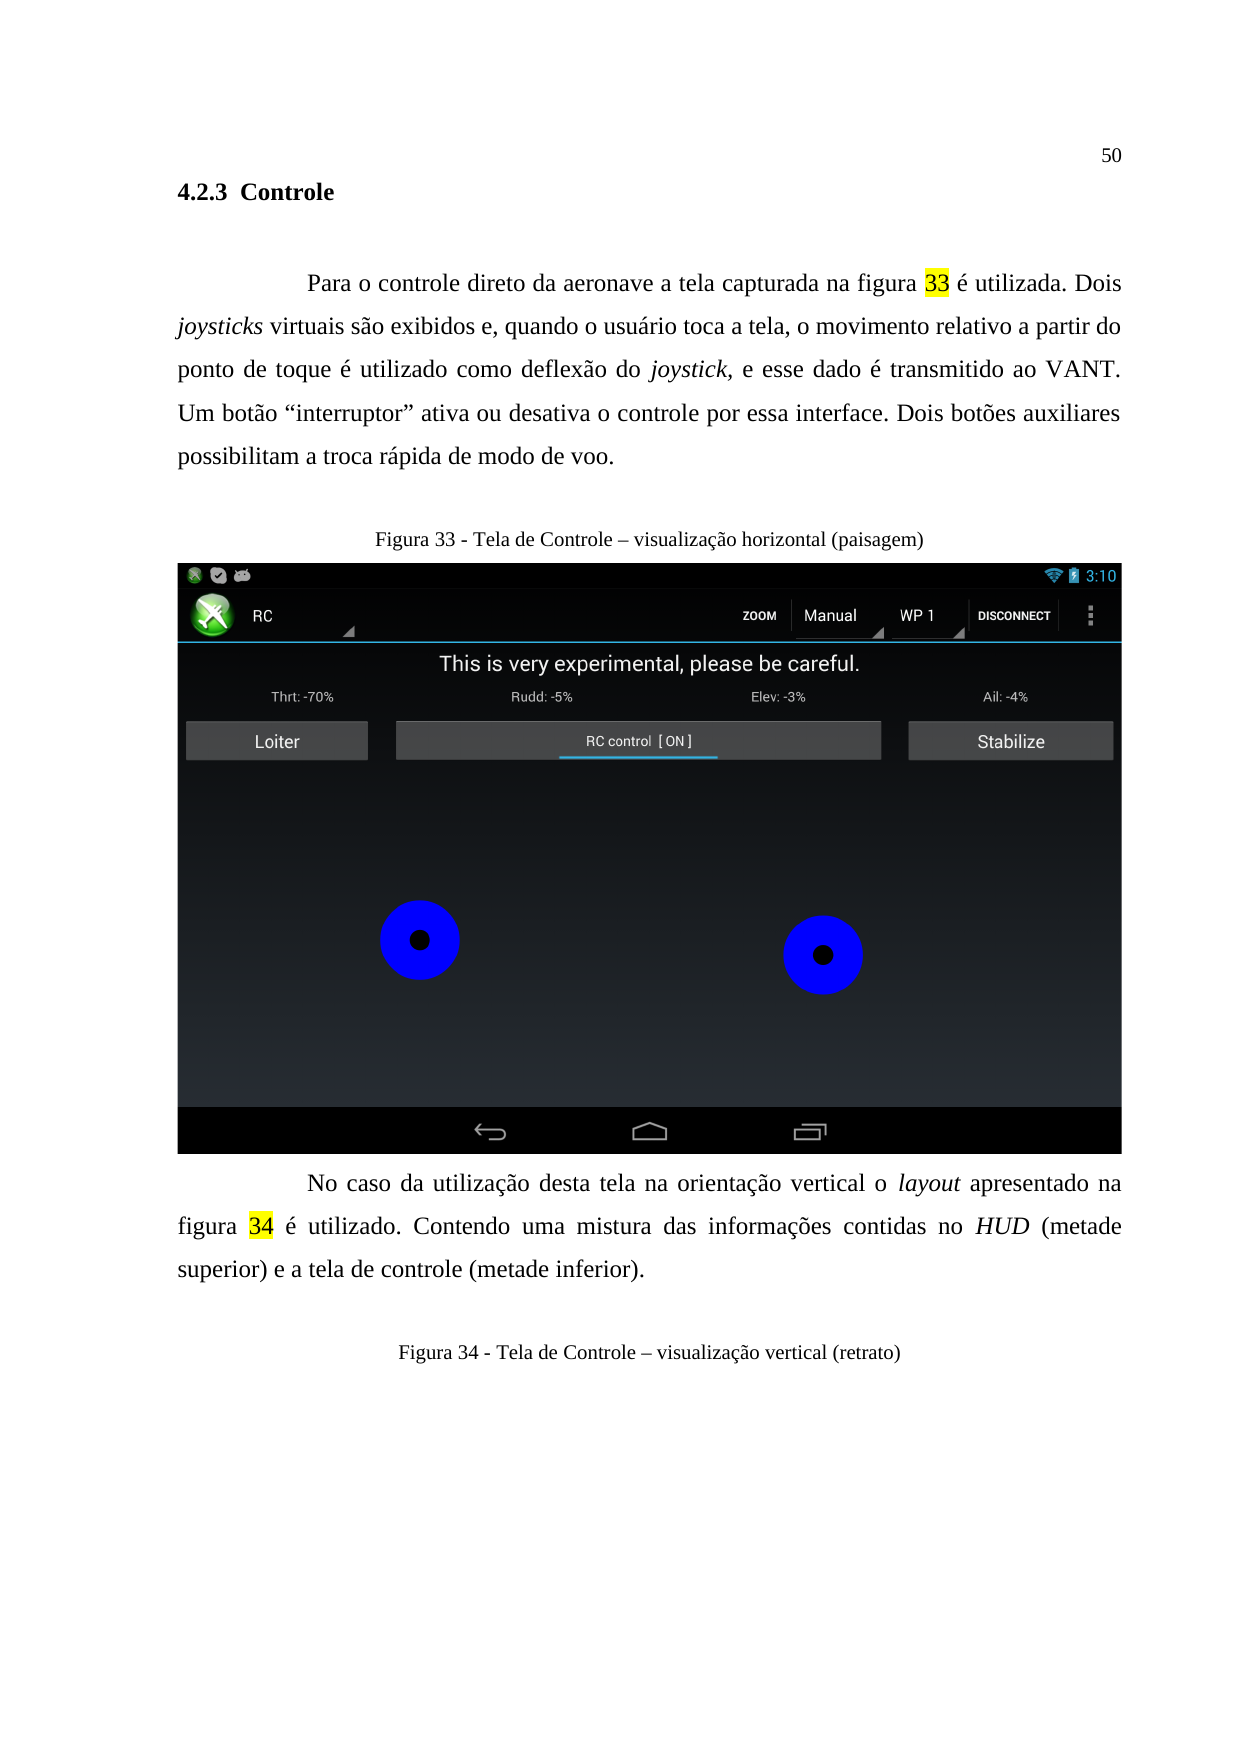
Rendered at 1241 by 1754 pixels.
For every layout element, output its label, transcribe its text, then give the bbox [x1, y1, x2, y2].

list Tela de Controle – visualização horizontal (paisagem) [177, 527, 1122, 551]
text Para o controle direto da aeronave a tela capturada na figura 33 é utilizada. Dois joysticks virtuais são exibidos e, quando o usuário toca a tela, o movimento relativo a partir do ponto de toque é utilizado como deflexão do joystick, e esse dado é transmitido ao VANT. Um botão “interruptor” ativa ou desativa o controle por essa interface. Dois botões auxiliares possibilitam a troca rápida de modo de voo. [177, 268, 1122, 469]
list Tela de Controle – visualização vertical (retrato) [177, 1340, 1122, 1364]
picture [177, 563, 1122, 1154]
text No caso da utilização desta tela na orientação vertical o layout apresentado na figura 34 é utilizado. Contendo uma mistura das informações contidas no HUD (metade superior) e a tela de controle (metade inferior). [177, 1154, 1122, 1283]
subtitle Controle [177, 177, 1122, 206]
